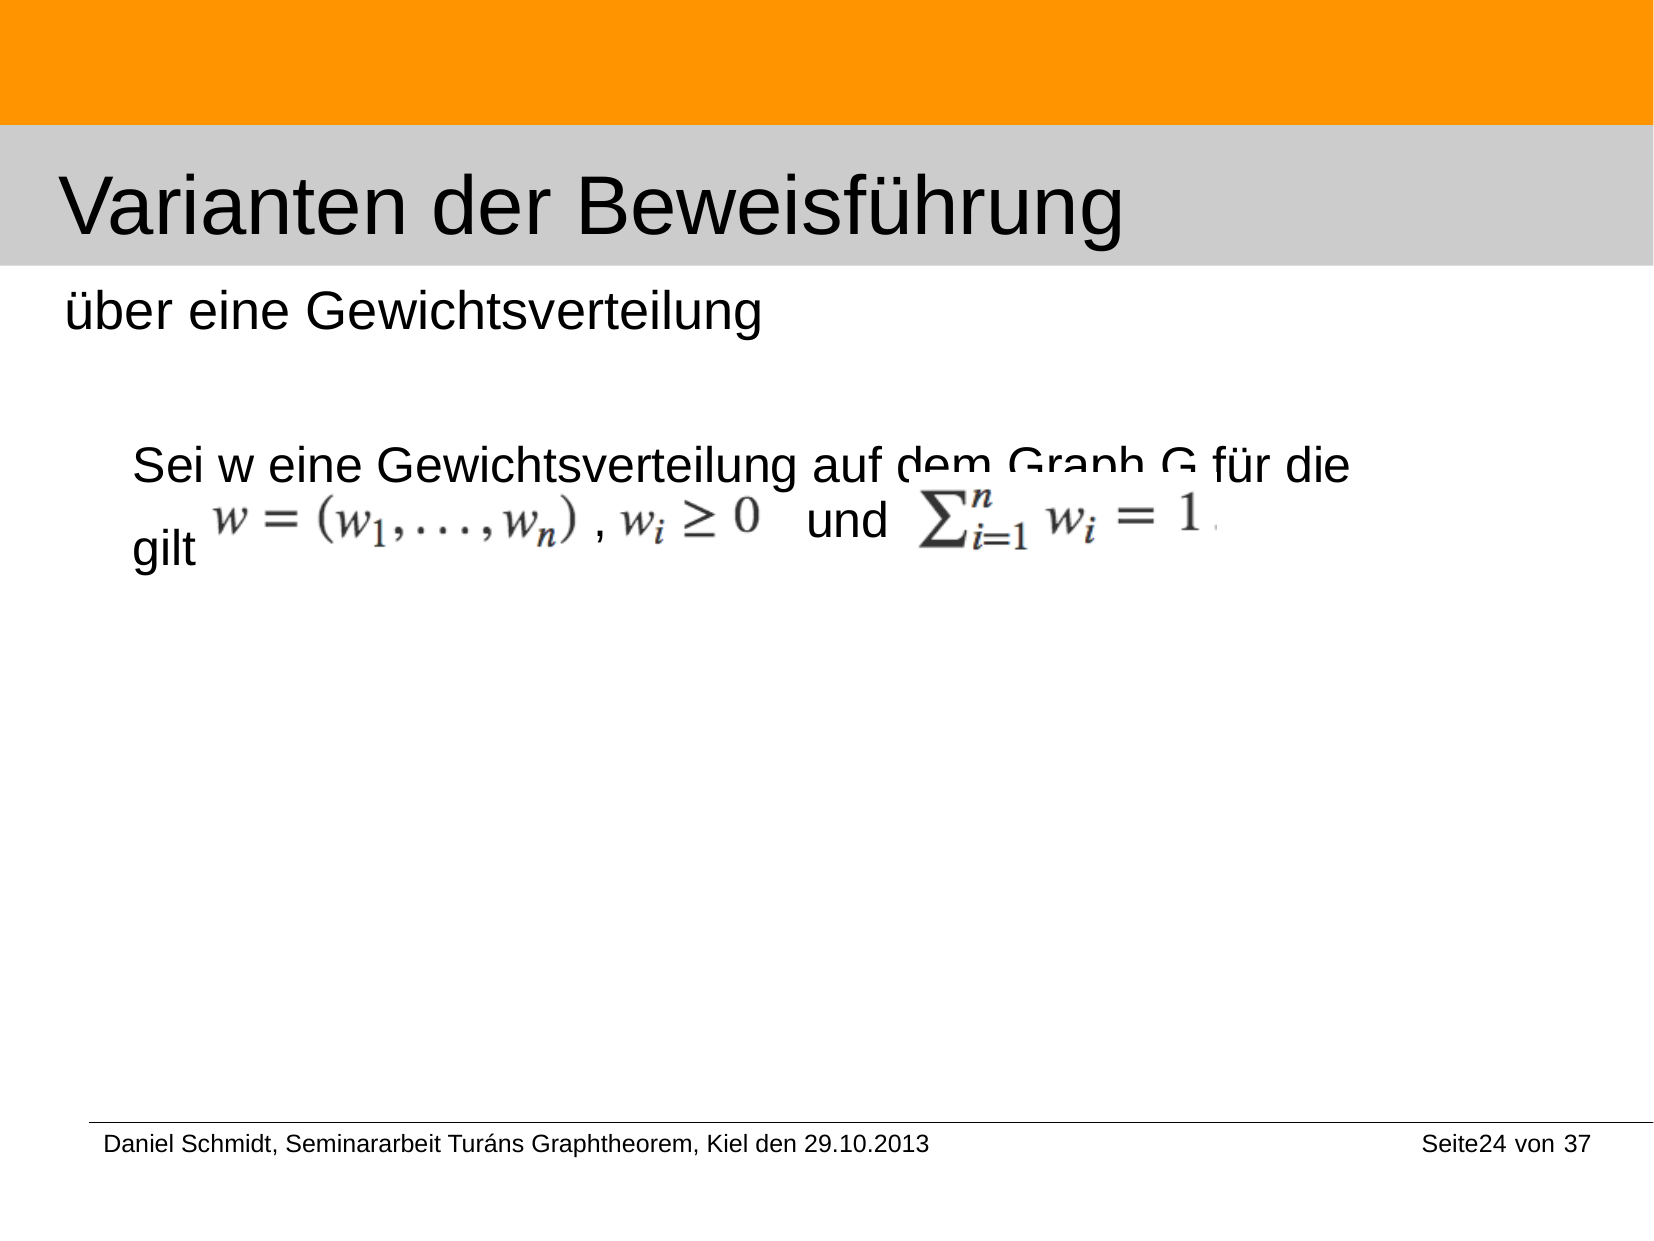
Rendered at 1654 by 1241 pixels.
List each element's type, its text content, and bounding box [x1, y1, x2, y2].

title Varianten der Beweisführung [50, 143, 1359, 260]
text_box 37 [1549, 1121, 1654, 1193]
text_box Seite [1406, 1122, 1464, 1165]
picture [909, 472, 1217, 566]
text_box , [578, 484, 709, 555]
text_box [1464, 1122, 1549, 1165]
picture [614, 484, 768, 556]
title über eine Gewichtsverteilung [56, 238, 1365, 349]
text_box und [791, 485, 905, 556]
picture [200, 484, 591, 567]
text_box Sei w eine Gewichtsverteilung auf dem Graph G für die gilt [118, 401, 1418, 556]
